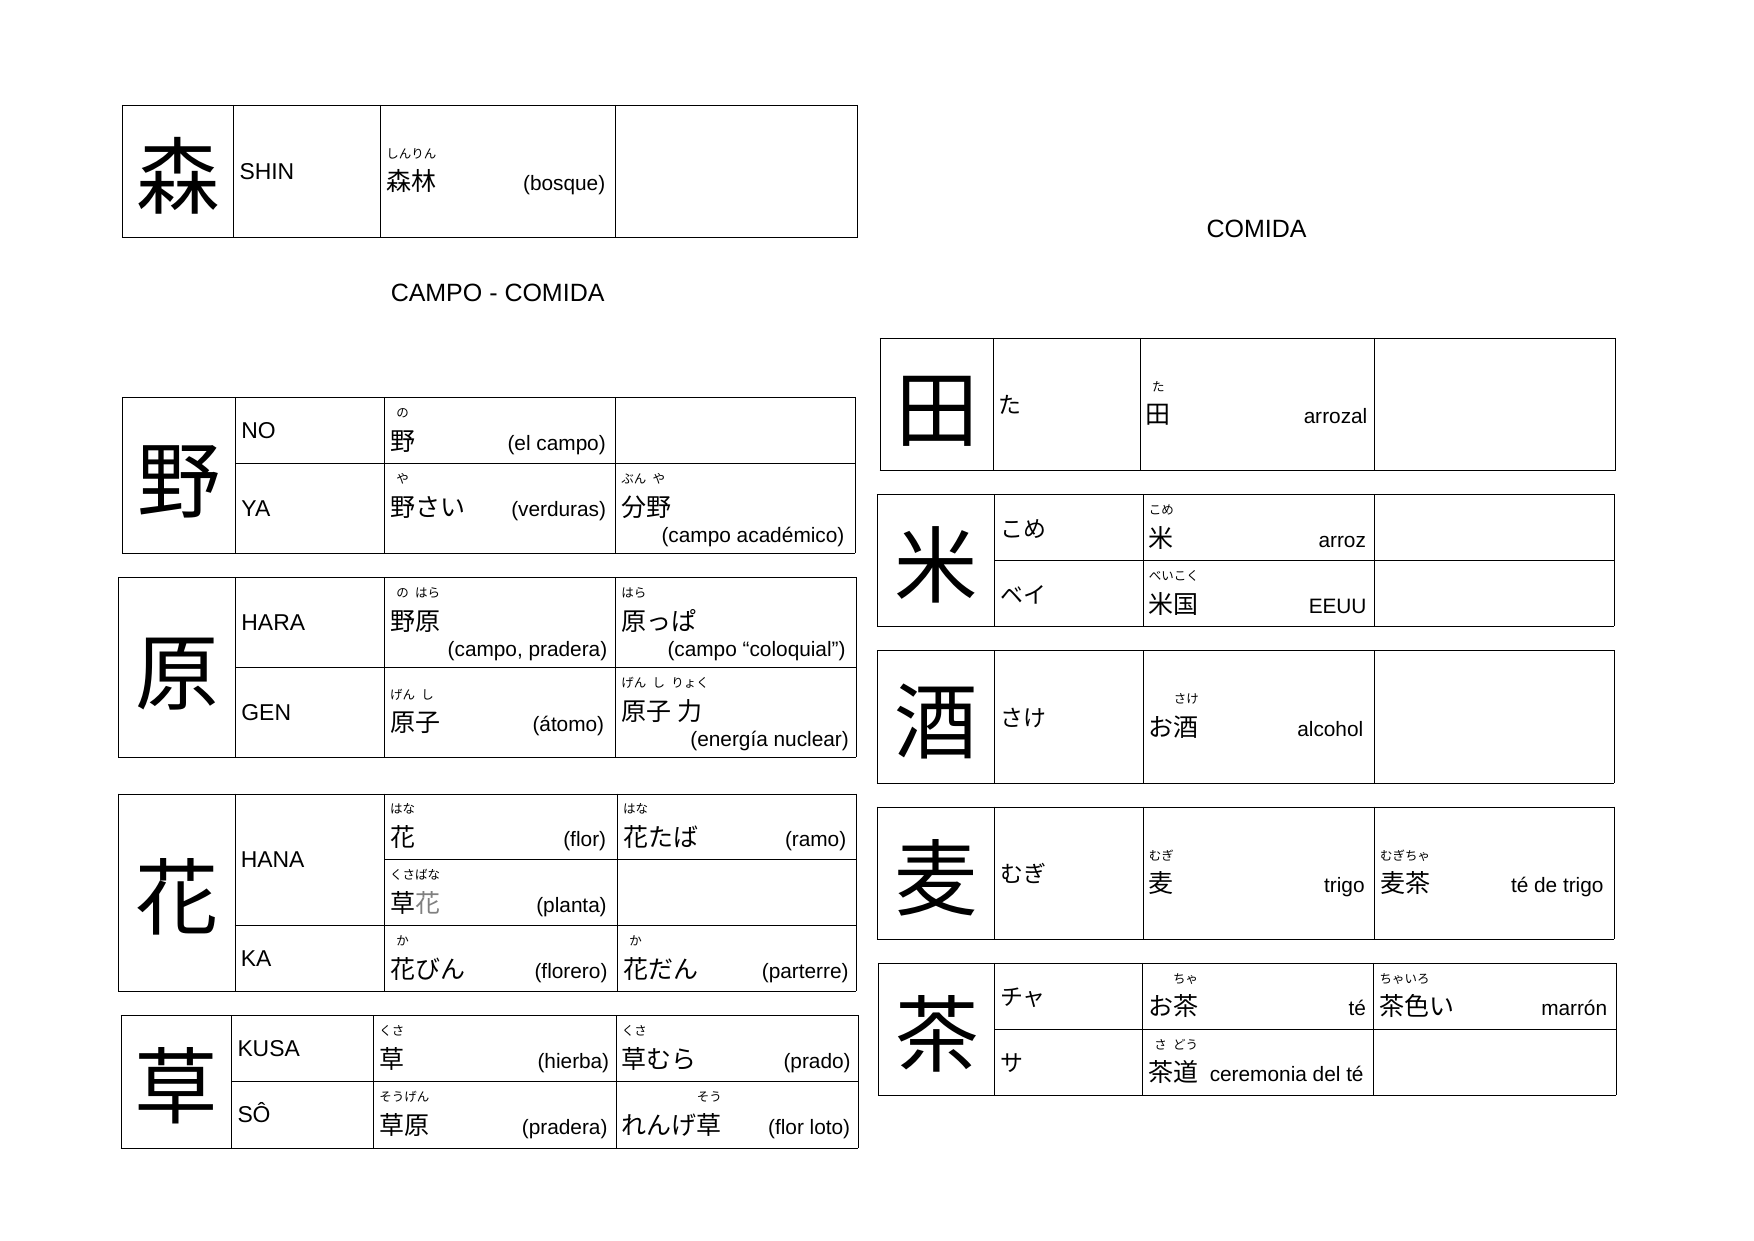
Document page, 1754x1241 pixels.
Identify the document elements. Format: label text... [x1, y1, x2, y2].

table_cell 茶さ道どう ceremonia del té [1143, 1030, 1373, 1095]
table_header 野の (el campo) [385, 398, 615, 463]
text CAMPO - COMIDA [118, 278, 877, 307]
table_cell 森しん林りん (bosque) [381, 106, 615, 237]
table_header 麦むぎ茶ちゃ té de trigo [1375, 808, 1614, 939]
table_header 花はな (flor) [385, 795, 617, 859]
table_header HARA [236, 578, 384, 667]
table_header さけ [995, 651, 1143, 782]
table_header 米 [878, 495, 994, 626]
table_cell [616, 106, 857, 237]
table_header 花 [119, 795, 235, 991]
table_cell SHIN [234, 106, 380, 237]
table_header [1375, 651, 1614, 782]
table_cell 野やさい (verduras) [385, 464, 615, 553]
table_cell れんげ草そう (flor loto) [617, 1082, 858, 1147]
table_header 麦むぎ trigo [1144, 808, 1374, 939]
table_header 麦 [878, 808, 994, 939]
table_header [1375, 495, 1614, 560]
table_header た [994, 339, 1140, 470]
table_header KUSA [232, 1016, 373, 1081]
table_header こめ [995, 495, 1143, 560]
table_header 草くさむら (prado) [617, 1016, 858, 1081]
table_cell 花かびん (florero) [385, 926, 617, 991]
table_header 田た arrozal [1141, 339, 1374, 470]
table_header 茶ちゃ色いろい marrón [1374, 964, 1616, 1029]
table_header 米こめ arroz [1144, 495, 1374, 560]
table_cell [1374, 1030, 1616, 1095]
table_header お茶ちゃ té [1143, 964, 1373, 1029]
table_cell YA [236, 464, 384, 553]
table_cell ベイ [995, 561, 1143, 626]
table_cell 草そう原げん (pradera) [374, 1082, 616, 1147]
table_header 原はらっぱ (campo “coloquial”) [616, 578, 856, 667]
table_header 草くさ (hierba) [374, 1016, 616, 1081]
table_header 花はなたば (ramo) [618, 795, 856, 859]
table_cell KA [236, 926, 384, 991]
table_header 森 [123, 106, 233, 237]
table_header 草 [122, 1016, 231, 1147]
table_cell サ [995, 1030, 1142, 1095]
table_header [616, 398, 855, 463]
table_cell 花かだん (parterre) [618, 926, 856, 991]
table_cell 分ぶん野や (campo académico) [616, 464, 855, 553]
table_cell 米べい国こく EEUU [1144, 561, 1374, 626]
table_header 酒 [878, 651, 994, 782]
table_header むぎ [995, 808, 1143, 939]
table_cell [1375, 561, 1614, 626]
table_cell 原げん子し力りょく (energía nuclear) [616, 668, 856, 757]
table_cell SÔ [232, 1082, 373, 1147]
table_cell 草くさ花ばな (planta) [385, 860, 617, 925]
table_header HANA [236, 795, 384, 925]
table_header NO [236, 398, 384, 463]
table_cell GEN [236, 668, 384, 757]
table_header 茶 [879, 964, 994, 1095]
table_header 野 [123, 398, 235, 553]
table_header 原 [119, 578, 235, 757]
table_cell [618, 860, 856, 925]
table_header [1375, 339, 1615, 470]
table_cell 原げん子し (átomo) [385, 668, 615, 757]
table_header チャ [995, 964, 1142, 1029]
text COMIDA [877, 214, 1636, 243]
table_header 野の原はら (campo, pradera) [385, 578, 615, 667]
table_header 田 [881, 339, 993, 470]
table_header お酒さけ alcohol [1144, 651, 1374, 782]
